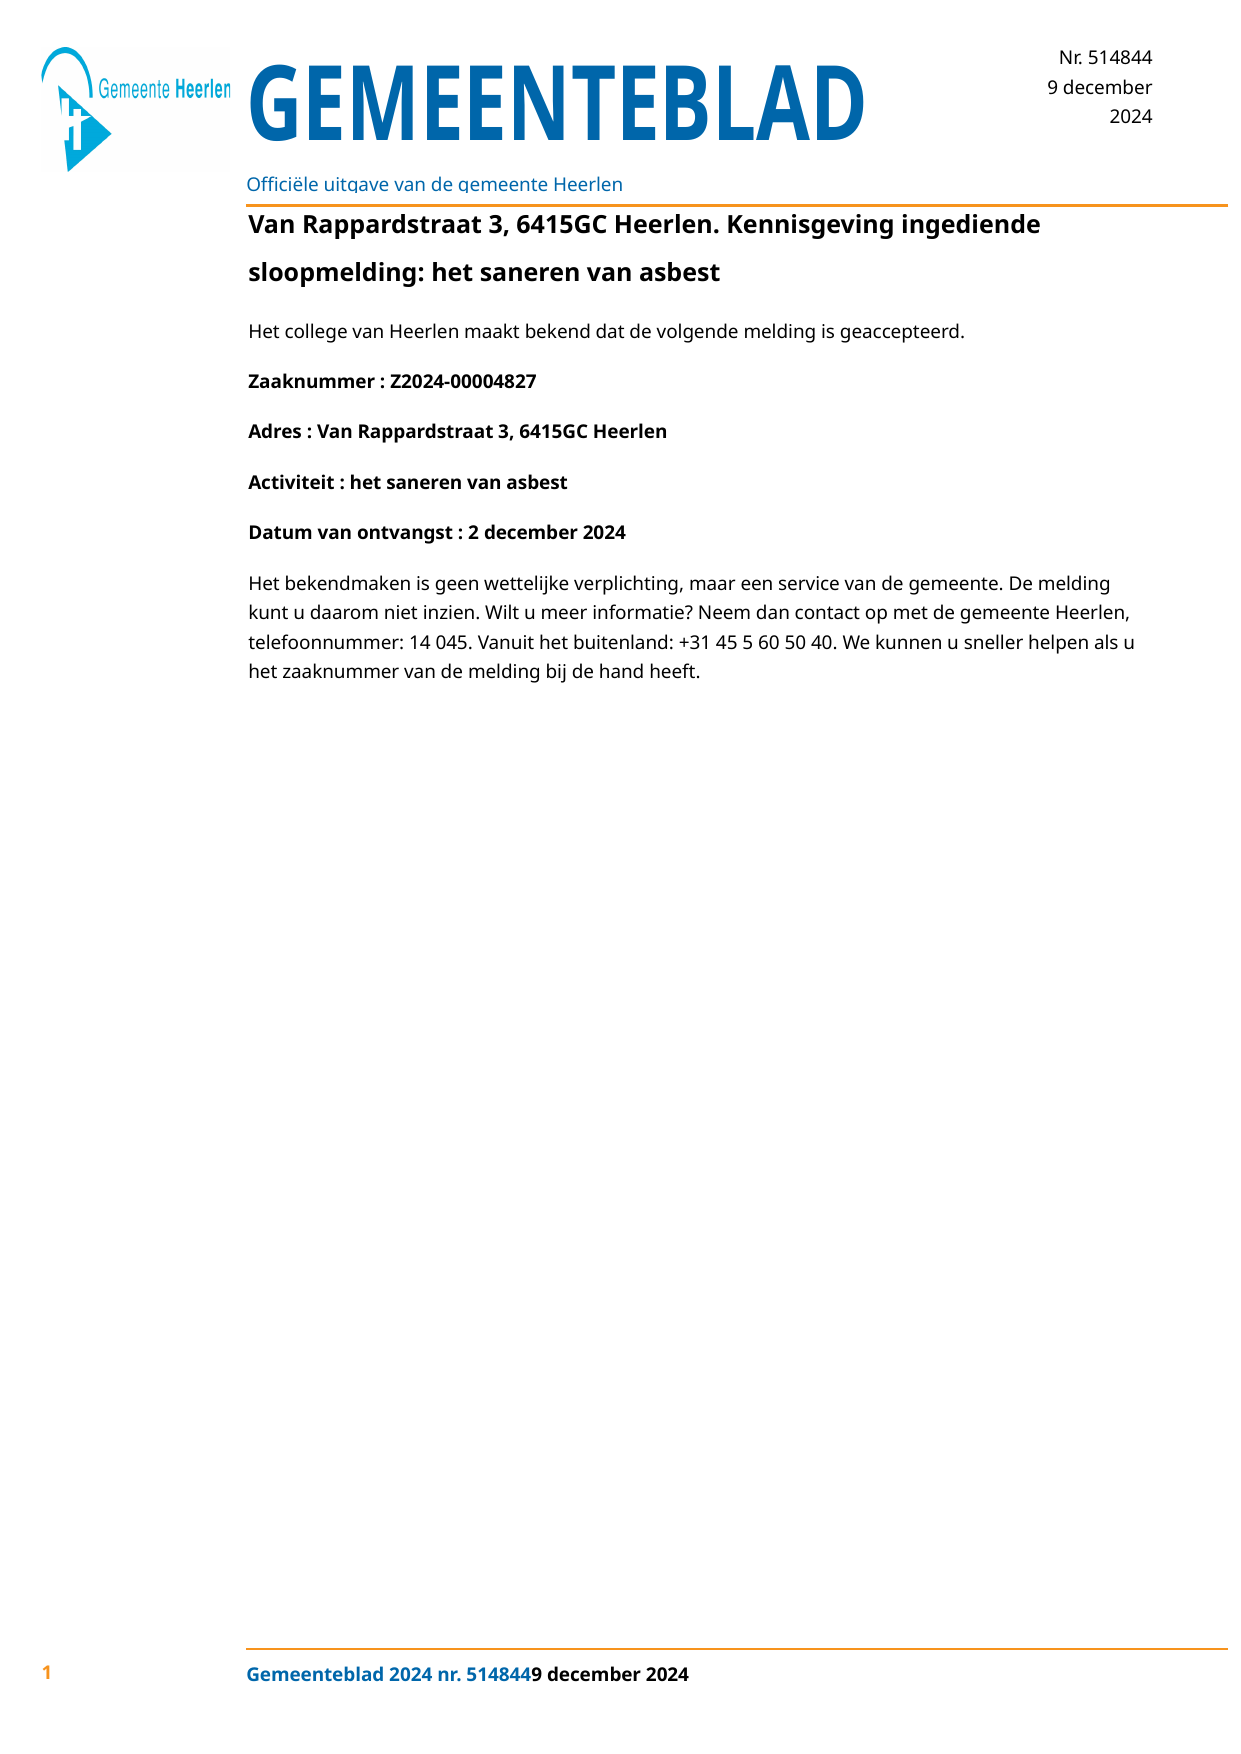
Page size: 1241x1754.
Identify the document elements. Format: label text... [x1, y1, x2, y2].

picture [41, 47, 231, 172]
text Het college van Heerlen maakt bekend dat de volgende melding is geaccepteerd. [248, 318, 1152, 344]
text Datum van ontvangst : 2 december 2024 [248, 519, 1152, 545]
text Activiteit : het saneren van asbest [248, 469, 1152, 495]
text Zaaknummer : Z2024-00004827 [248, 368, 1152, 394]
text Adres : Van Rappardstraat 3, 6415GC Heerlen [248, 419, 1152, 444]
text Van Rappardstraat 3, 6415GC Heerlen. Kennisgeving ingediende sloopmelding: het saneren van asbest [248, 207, 1152, 288]
text Het bekendmaken is geen wettelijke verplichting, maar een service van de gemeente. De melding kunt u daarom niet inzien. Wilt u meer informatie? Neem dan contact op met de gemeente Heerlen, telefoonnummer: 14 045. Vanuit het buitenland: +31 45 5 60 50 40. We kunnen u sneller helpen als u het zaaknummer van de melding bij de hand heeft. [248, 570, 1152, 684]
picture [41, 47, 59, 70]
